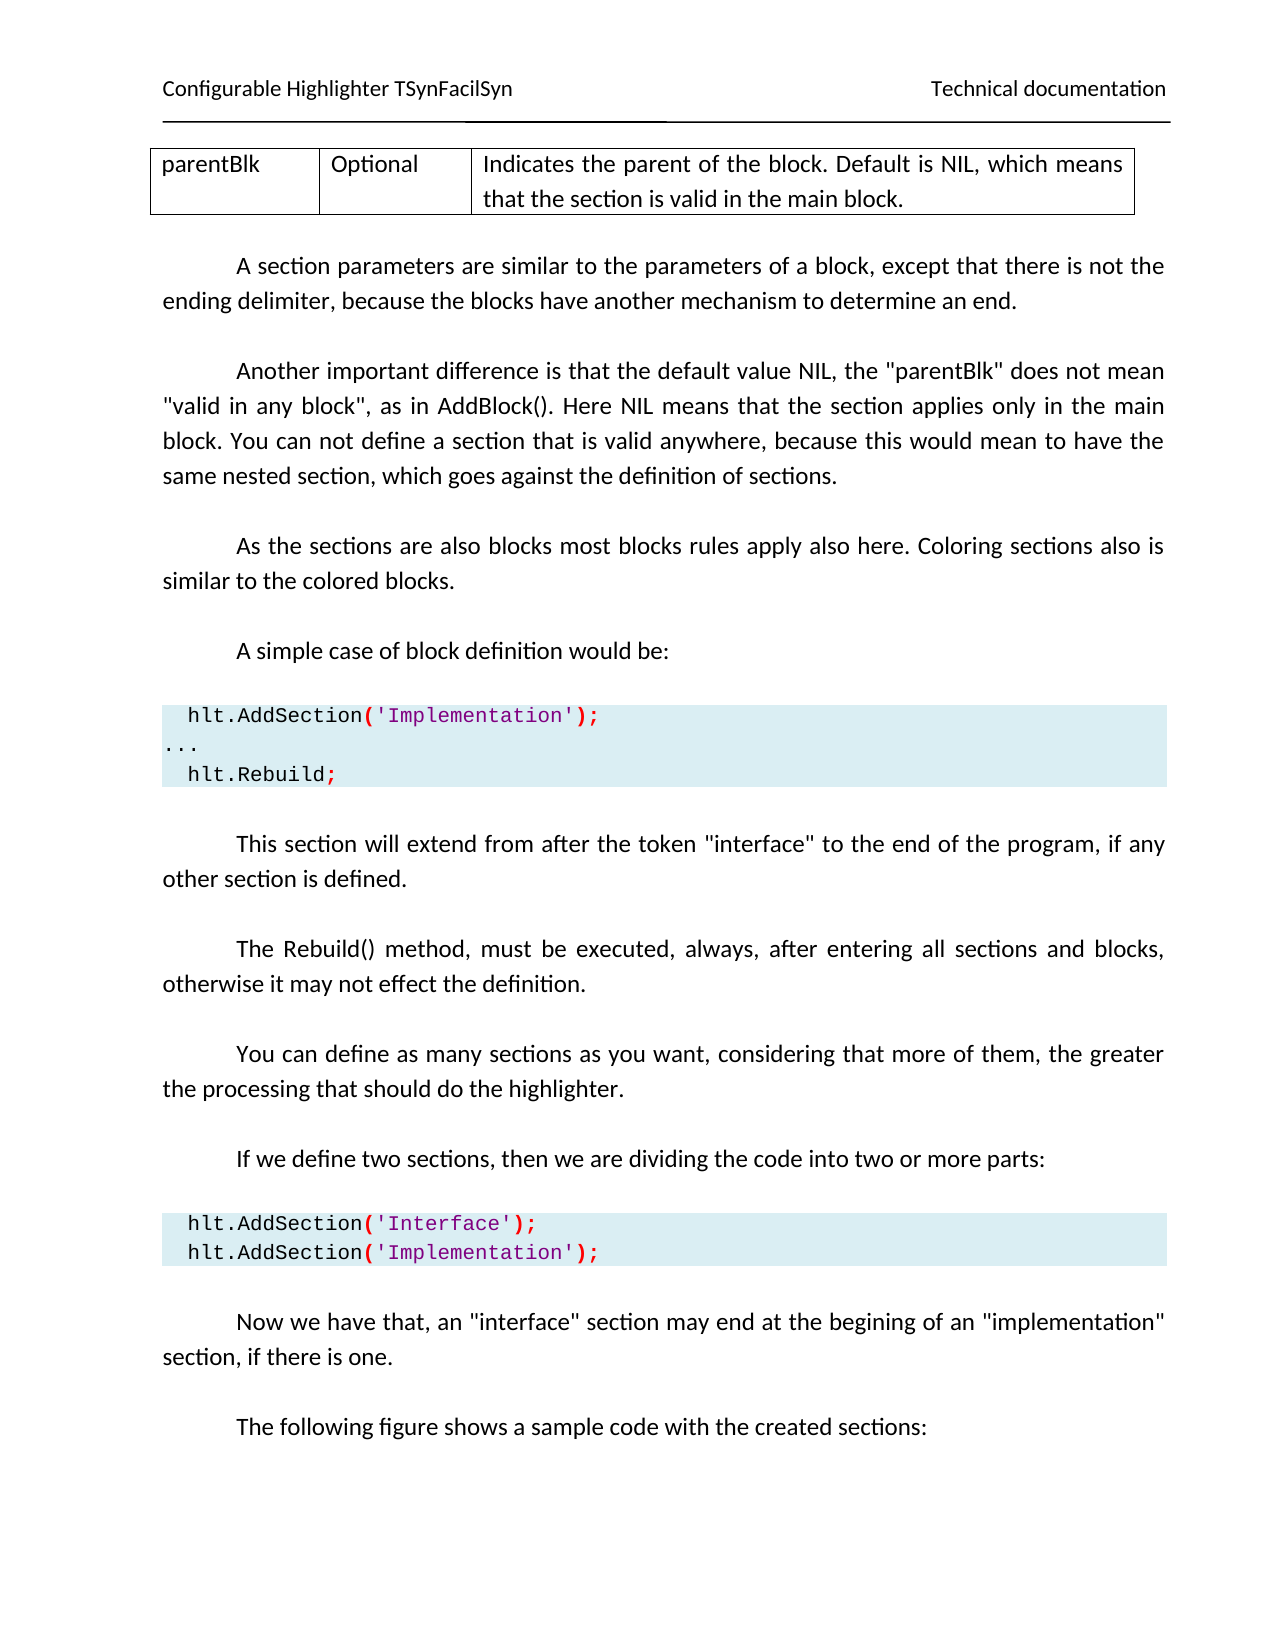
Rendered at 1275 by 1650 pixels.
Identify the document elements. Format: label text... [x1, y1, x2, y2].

text Now we have that, an "interface" section may end at the begining of an "implementation" section, if there is one. [162, 1307, 1167, 1372]
text hlt.AddSection('Interface'); [162, 1213, 1167, 1237]
text You can define as many sections as you want, considering that more of them, the greater the processing that should do the highlighter. [162, 1038, 1167, 1103]
text This section will extend from after the token "interface" to the end of the program, if any other section is defined. [162, 828, 1167, 893]
text A simple case of block definition would be: [162, 635, 1167, 666]
text The following figure shows a sample code with the created sections: [162, 1412, 1167, 1442]
text A section parameters are similar to the parameters of a block, except that there is not the ending delimiter, because the blocks have another mechanism to determine an end. [162, 250, 1167, 316]
text ... [162, 734, 1167, 758]
text hlt.AddSection('Implementation'); [162, 1242, 1167, 1266]
table_cell Indicates the parent of the block. Default is NIL, which means that the section is valid in the main block. [472, 149, 1134, 214]
table_cell parentBlk [151, 149, 319, 214]
text If we define two sections, then we are dividing the code into two or more parts: [162, 1143, 1167, 1173]
text hlt.Rebuild; [162, 764, 1167, 787]
table_cell Optional [320, 149, 471, 214]
text As the sections are also blocks most blocks rules apply also here. Coloring sections also is similar to the colored blocks. [162, 530, 1167, 596]
text hlt.AddSection('Implementation'); [162, 705, 1167, 729]
text Another important difference is that the default value NIL, the "parentBlk" does not mean "valid in any block", as in AddBlock(). Here NIL means that the section applies only in the main block. You can not define a section that is valid anywhere, because this would mean to have the same nested section, which goes against the definition of sections. [162, 355, 1167, 491]
text The Rebuild() method, must be executed, always, after entering all sections and blocks, otherwise it may not effect the definition. [162, 933, 1167, 998]
